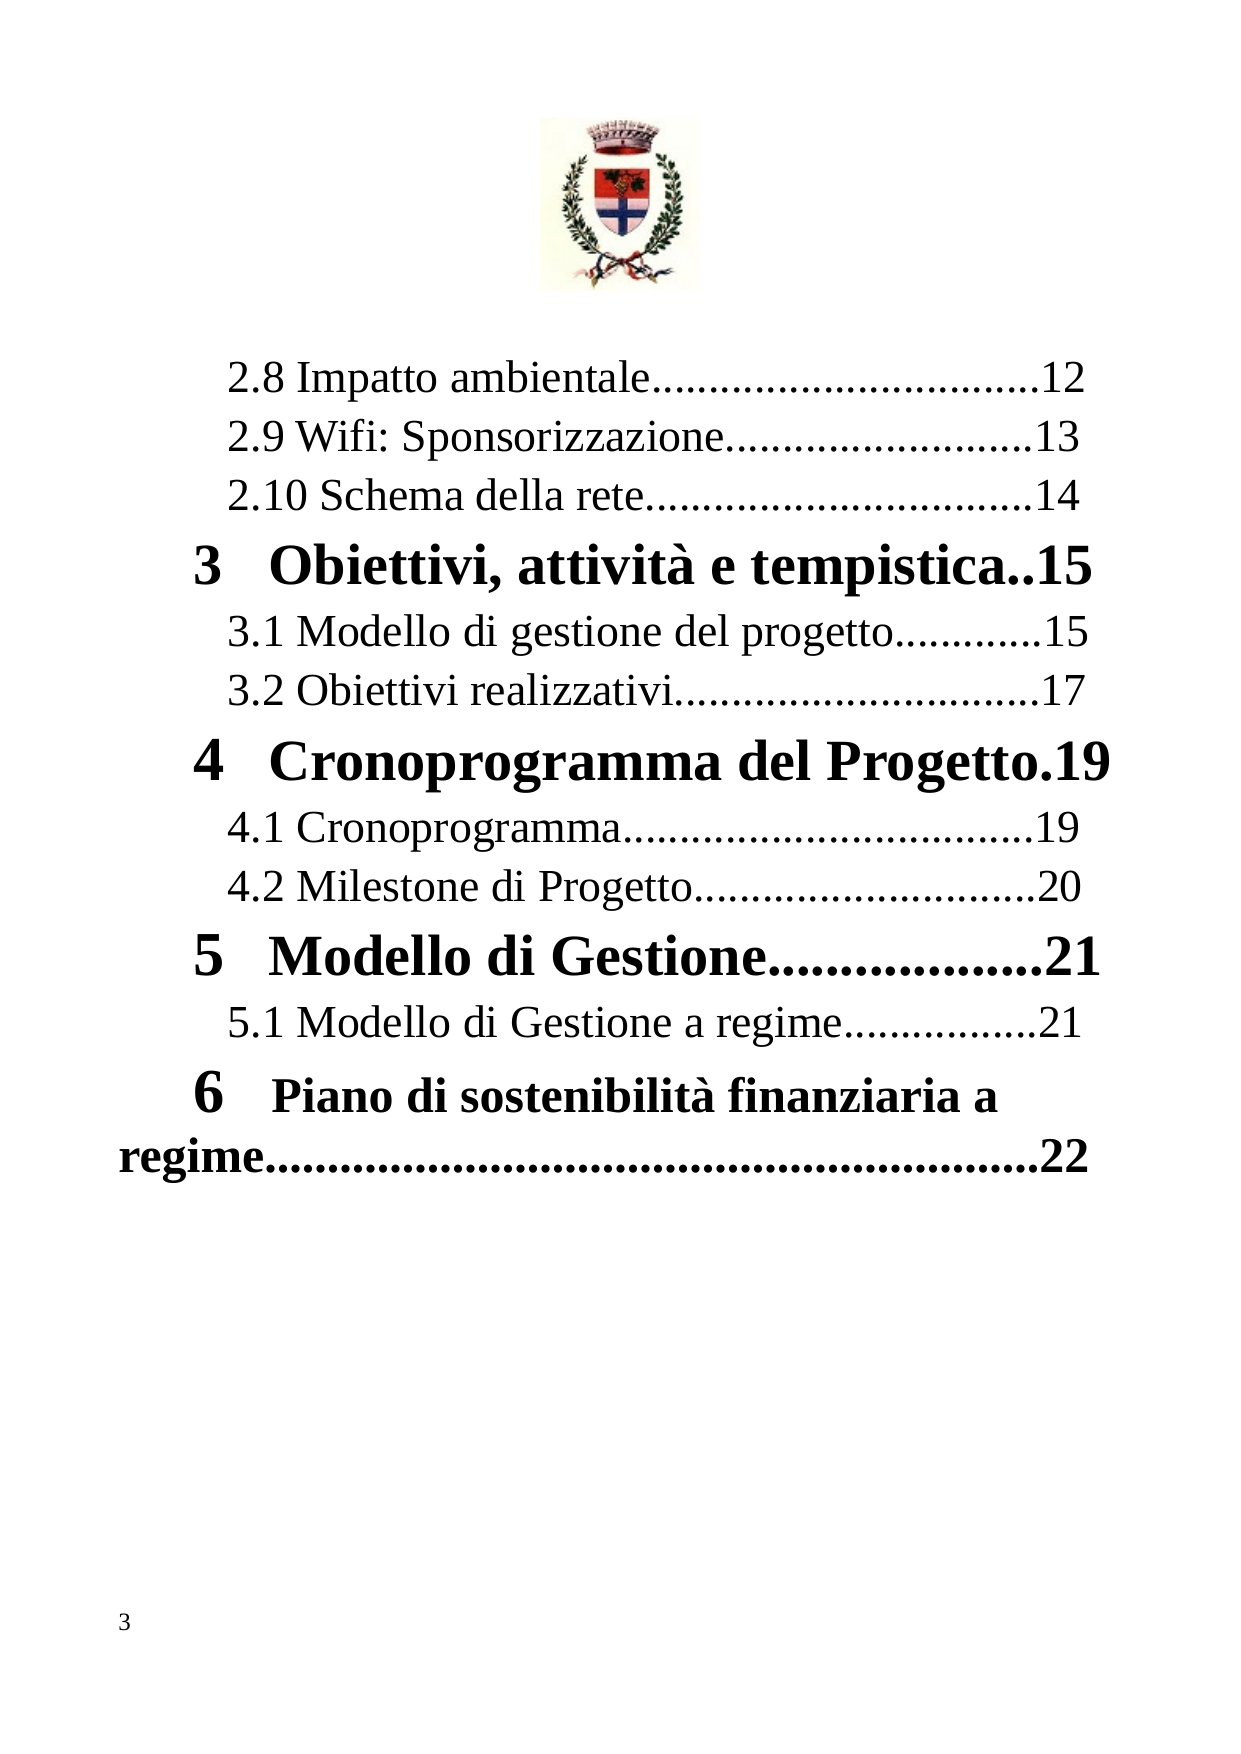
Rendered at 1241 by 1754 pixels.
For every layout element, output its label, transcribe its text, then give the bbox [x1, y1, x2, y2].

picture [540, 117, 700, 291]
text 6 Piano di sostenibilità finanziaria a regime..............................................................22 [118, 1054, 1122, 1183]
text 2.9 Wifi: Sponsorizzazione...........................13 [118, 408, 1122, 461]
text 3.2 Obiettivi realizzativi................................17 [118, 663, 1122, 715]
text 2.8 Impatto ambientale..................................12 [118, 350, 1122, 402]
text 2.10 Schema della rete..................................14 [118, 467, 1122, 520]
text 4.2 Milestone di Progetto..............................20 [118, 858, 1122, 911]
text 3 Obiettivi, attività e tempistica..15 [118, 526, 1122, 598]
text 5 Modello di Gestione...................21 [118, 917, 1122, 989]
text 4.1 Cronoprogramma....................................19 [118, 799, 1122, 852]
text 5.1 Modello di Gestione a regime.................21 [118, 995, 1122, 1048]
text 4 Cronoprogramma del Progetto.19 [118, 721, 1122, 793]
text 3.1 Modello di gestione del progetto.............15 [118, 604, 1122, 657]
